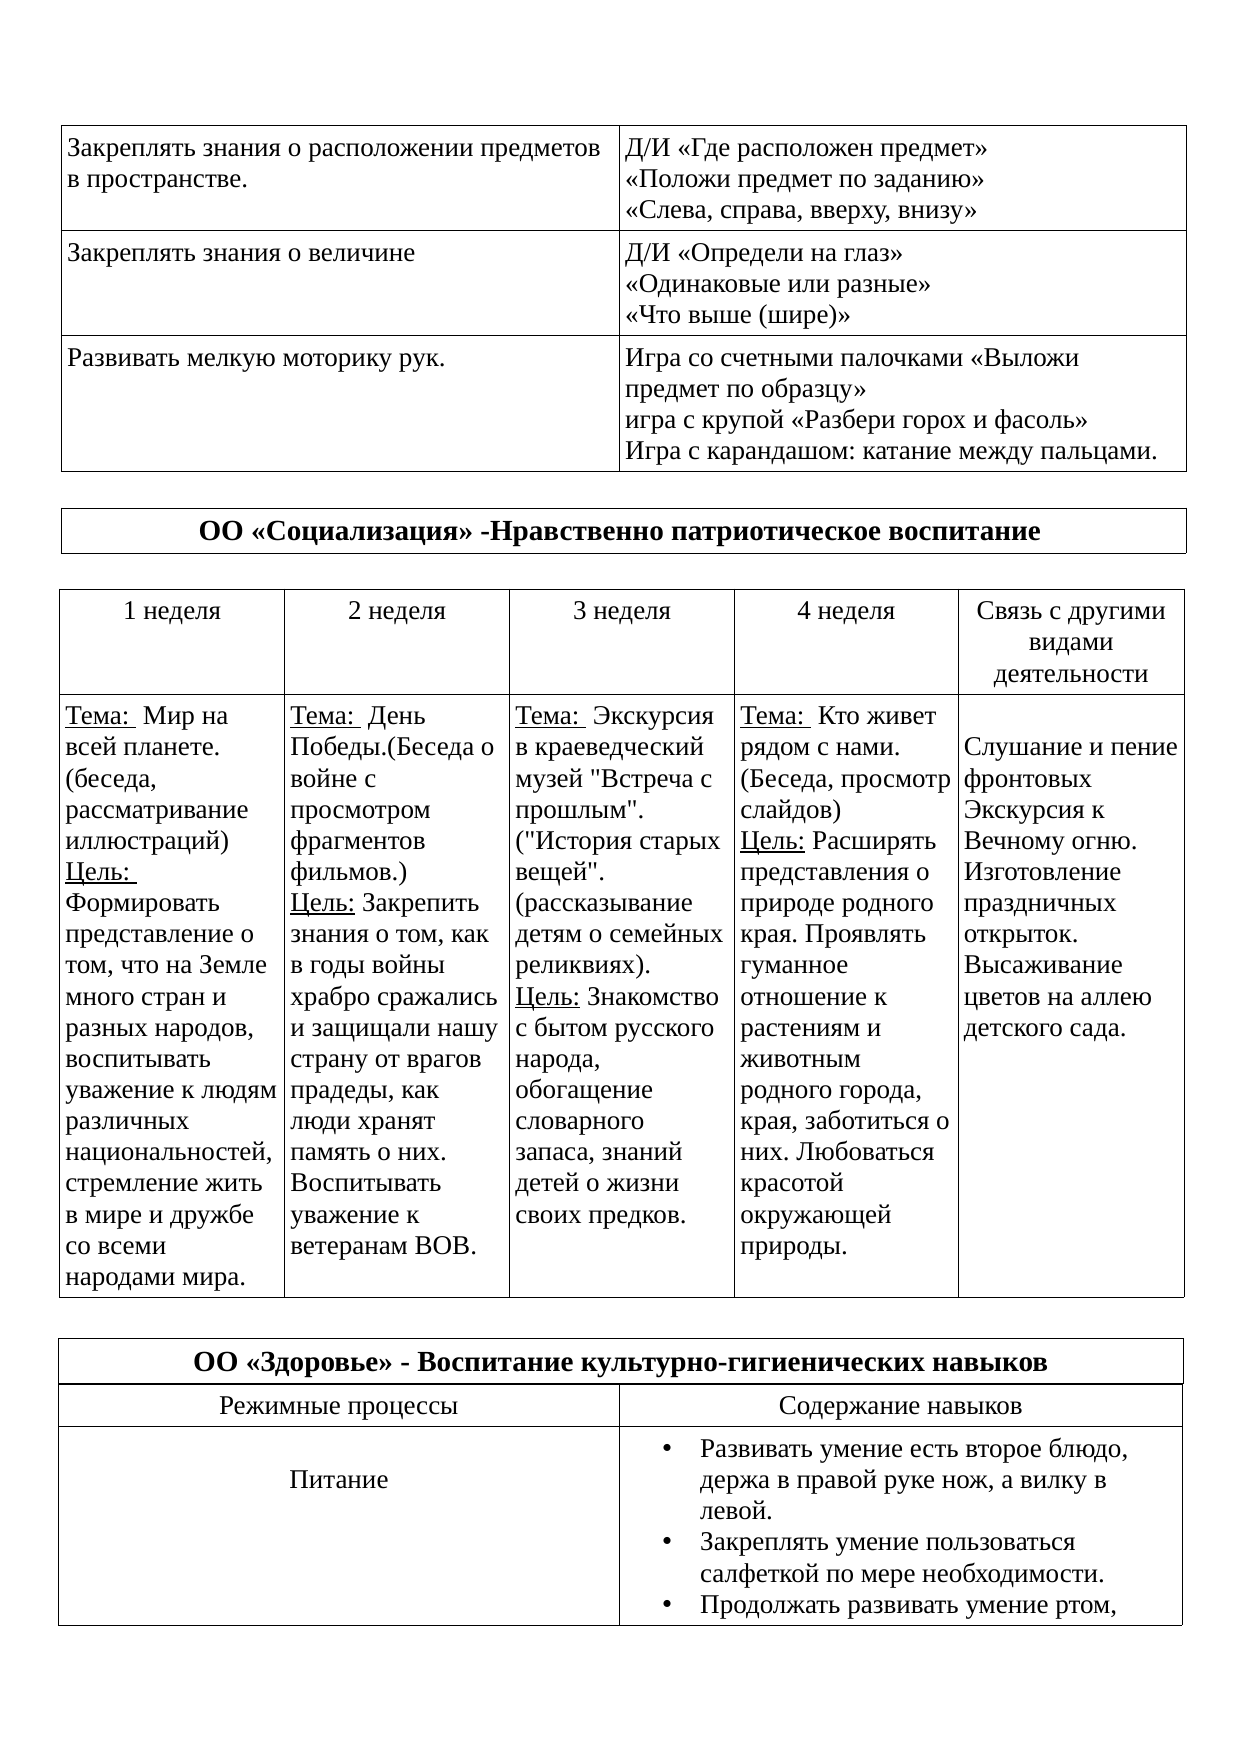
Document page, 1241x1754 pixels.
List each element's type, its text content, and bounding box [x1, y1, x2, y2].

table_header 2 неделя [285, 590, 509, 693]
table_cell Закреплять знания о расположении предметов в пространстве. [62, 126, 619, 230]
table_header 3 неделя [510, 590, 734, 693]
table_cell Тема: Мир на всей планете. (беседа, рассматривание иллюстраций) Цель: Формировать представление о том, что на Земле много стран и разных народов, воспитывать уважение к людям различных национальностей, стремление жить в мире и дружбе со всеми народами мира. [60, 695, 284, 1297]
table_cell Д/И «Определи на глаз» «Одинаковые или разные» «Что выше (шире)» [620, 231, 1186, 335]
table_header ОО «Социализация» -Нравственно патриотическое воспитание [62, 509, 1186, 552]
table_header Режимные процессы [59, 1385, 619, 1426]
table_cell Развивать мелкую моторику рук. [62, 336, 619, 471]
table_cell Питание [59, 1427, 619, 1625]
table_cell Тема: Кто живет рядом с нами. (Беседа, просмотр слайдов) Цель: Расширять представления о природе родного края. Проявлять гуманное отношение к растениям и животным родного города, края, заботиться о них. Любоваться красотой окружающей природы. [735, 695, 958, 1297]
table_cell Слушание и пение фронтовых Экскурсия к Вечному огню. Изготовление праздничных открыток. Высаживание цветов на аллею детского сада. [959, 695, 1184, 1297]
table_cell Игра со счетными палочками «Выложи предмет по образцу» игра с крупой «Разбери горох и фасоль» Игра с карандашом: катание между пальцами. [620, 336, 1186, 471]
table_header Содержание навыков [620, 1385, 1182, 1426]
table_cell Закреплять знания о величине [62, 231, 619, 335]
table_cell Развивать умение есть второе блюдо, держа в правой руке нож, а вилку в левой. Закреплять умение пользоваться салфеткой по мере необходимости. Продолжать развивать умение ртом, [620, 1427, 1182, 1625]
table_header 4 неделя [735, 590, 958, 693]
table_cell Д/И «Где расположен предмет» «Положи предмет по заданию» «Слева, справа, вверху, внизу» [620, 126, 1186, 230]
table_header Связь с другими видами деятельности [959, 590, 1184, 693]
table_header ОО «Здоровье» - Воспитание культурно-гигиенических навыков [59, 1339, 1183, 1383]
table_cell Тема: День Победы.(Беседа о войне с просмотром фрагментов фильмов.) Цель: Закрепить знания о том, как в годы войны храбро сражались и защищали нашу страну от врагов прадеды, как люди хранят память о них. Воспитывать уважение к ветеранам ВОВ. [285, 695, 509, 1297]
table_cell Тема: Экскурсия в краеведческий музей "Встреча с прошлым".("История старых вещей". (рассказывание детям о семейных реликвиях). Цель: Знакомство с бытом русского народа, обогащение словарного запаса, знаний детей о жизни своих предков. [510, 695, 734, 1297]
table_header 1 неделя [60, 590, 284, 693]
